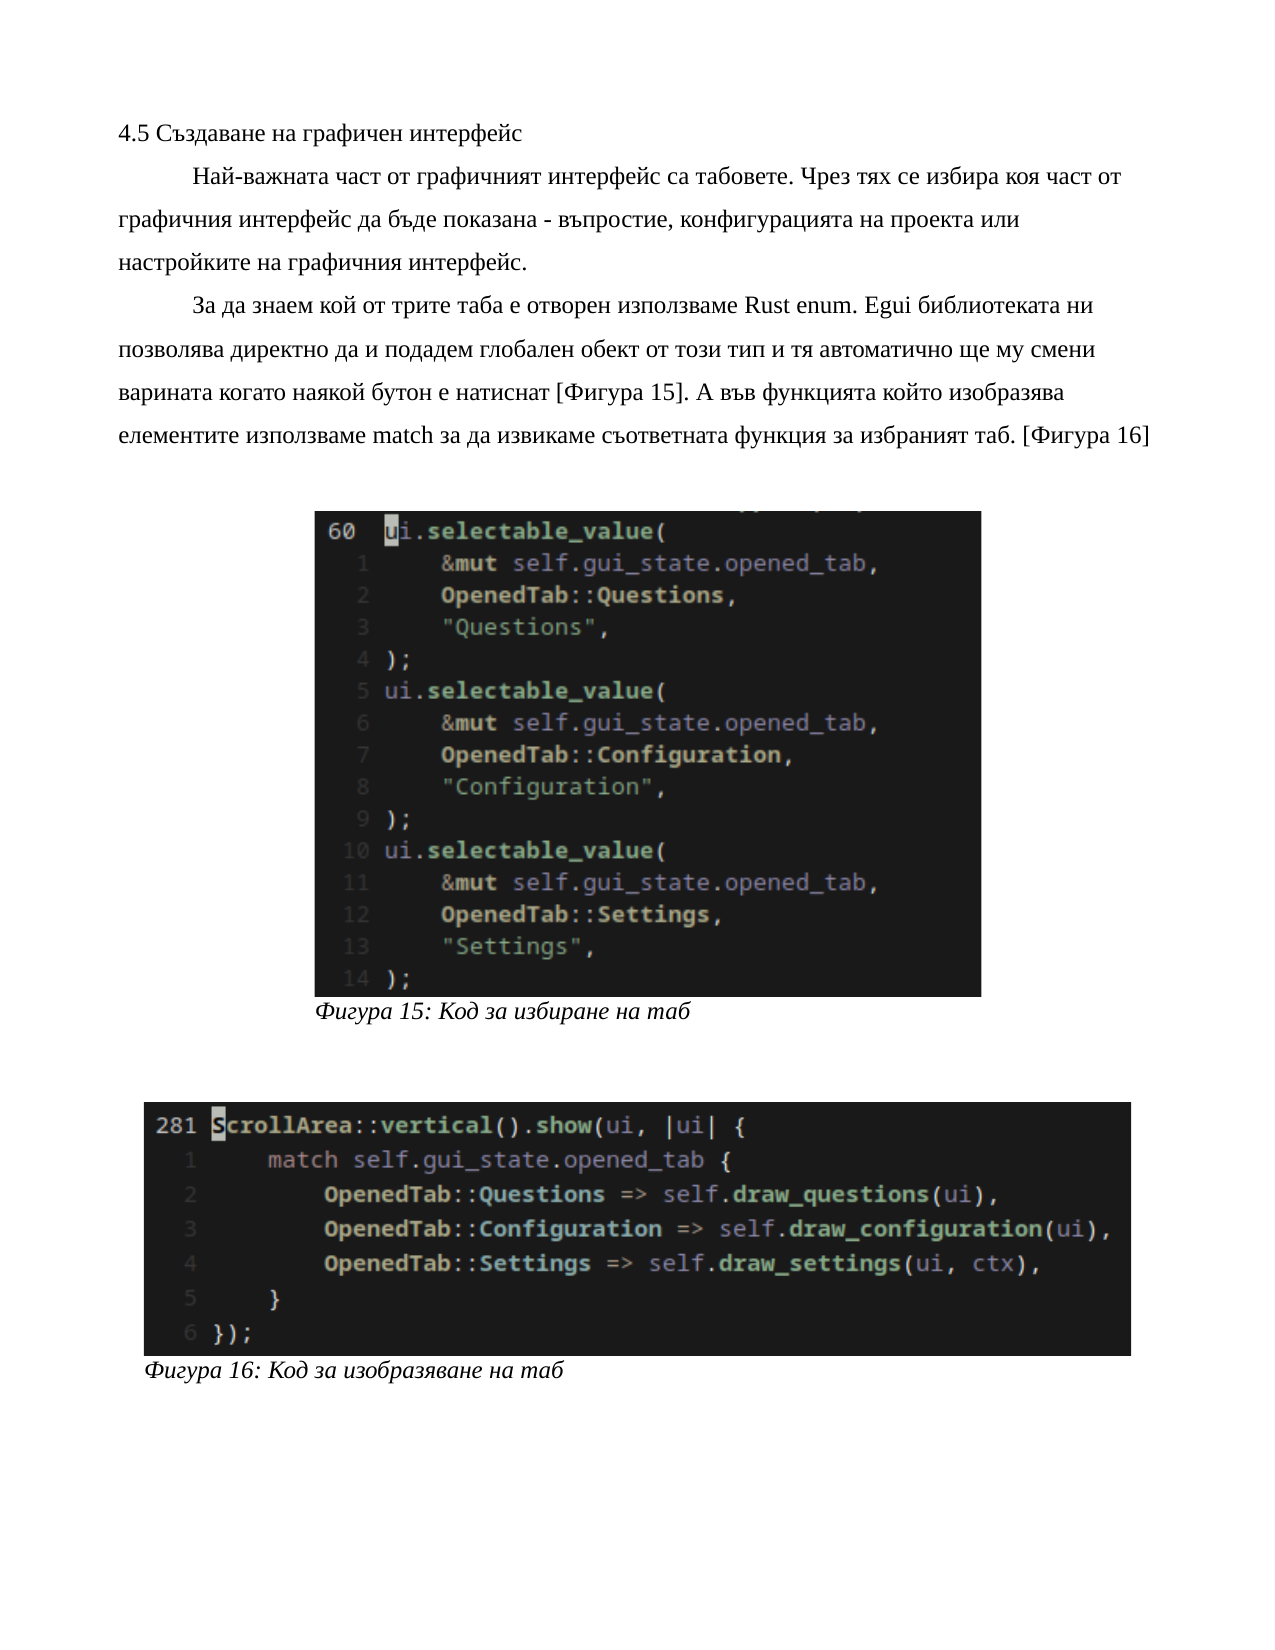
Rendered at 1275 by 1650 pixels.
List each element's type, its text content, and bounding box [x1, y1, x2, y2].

text За да знаем кой от трите таба е отворен използваме Rust enum. Egui библиотеката ни позволява директно да и подадем глобален обект от този тип и тя автоматично ще му смени варината когато наякой бутон е натиснат [Фигура 15]. А във функцията който изобразява елементите използваме match за да извикаме съответната функция за избраният таб. [Фигура 16] [118, 291, 1157, 1456]
text 4.5 Създаване на графичен интерфейс [118, 118, 1157, 147]
text Най-важната част от графичният интерфейс са табовете. Чрез тях се избира коя част от графичния интерфейс да бъде показана - въпростие, конфигурацията на проекта или настройките на графичния интерфейс. [118, 161, 1157, 276]
picture [314, 511, 982, 997]
picture [143, 1102, 1132, 1356]
text Фигура 15: Код за избиране на таб [314, 997, 981, 1025]
text Фигура 16: Код за изобразяване на таб [144, 1356, 1131, 1384]
